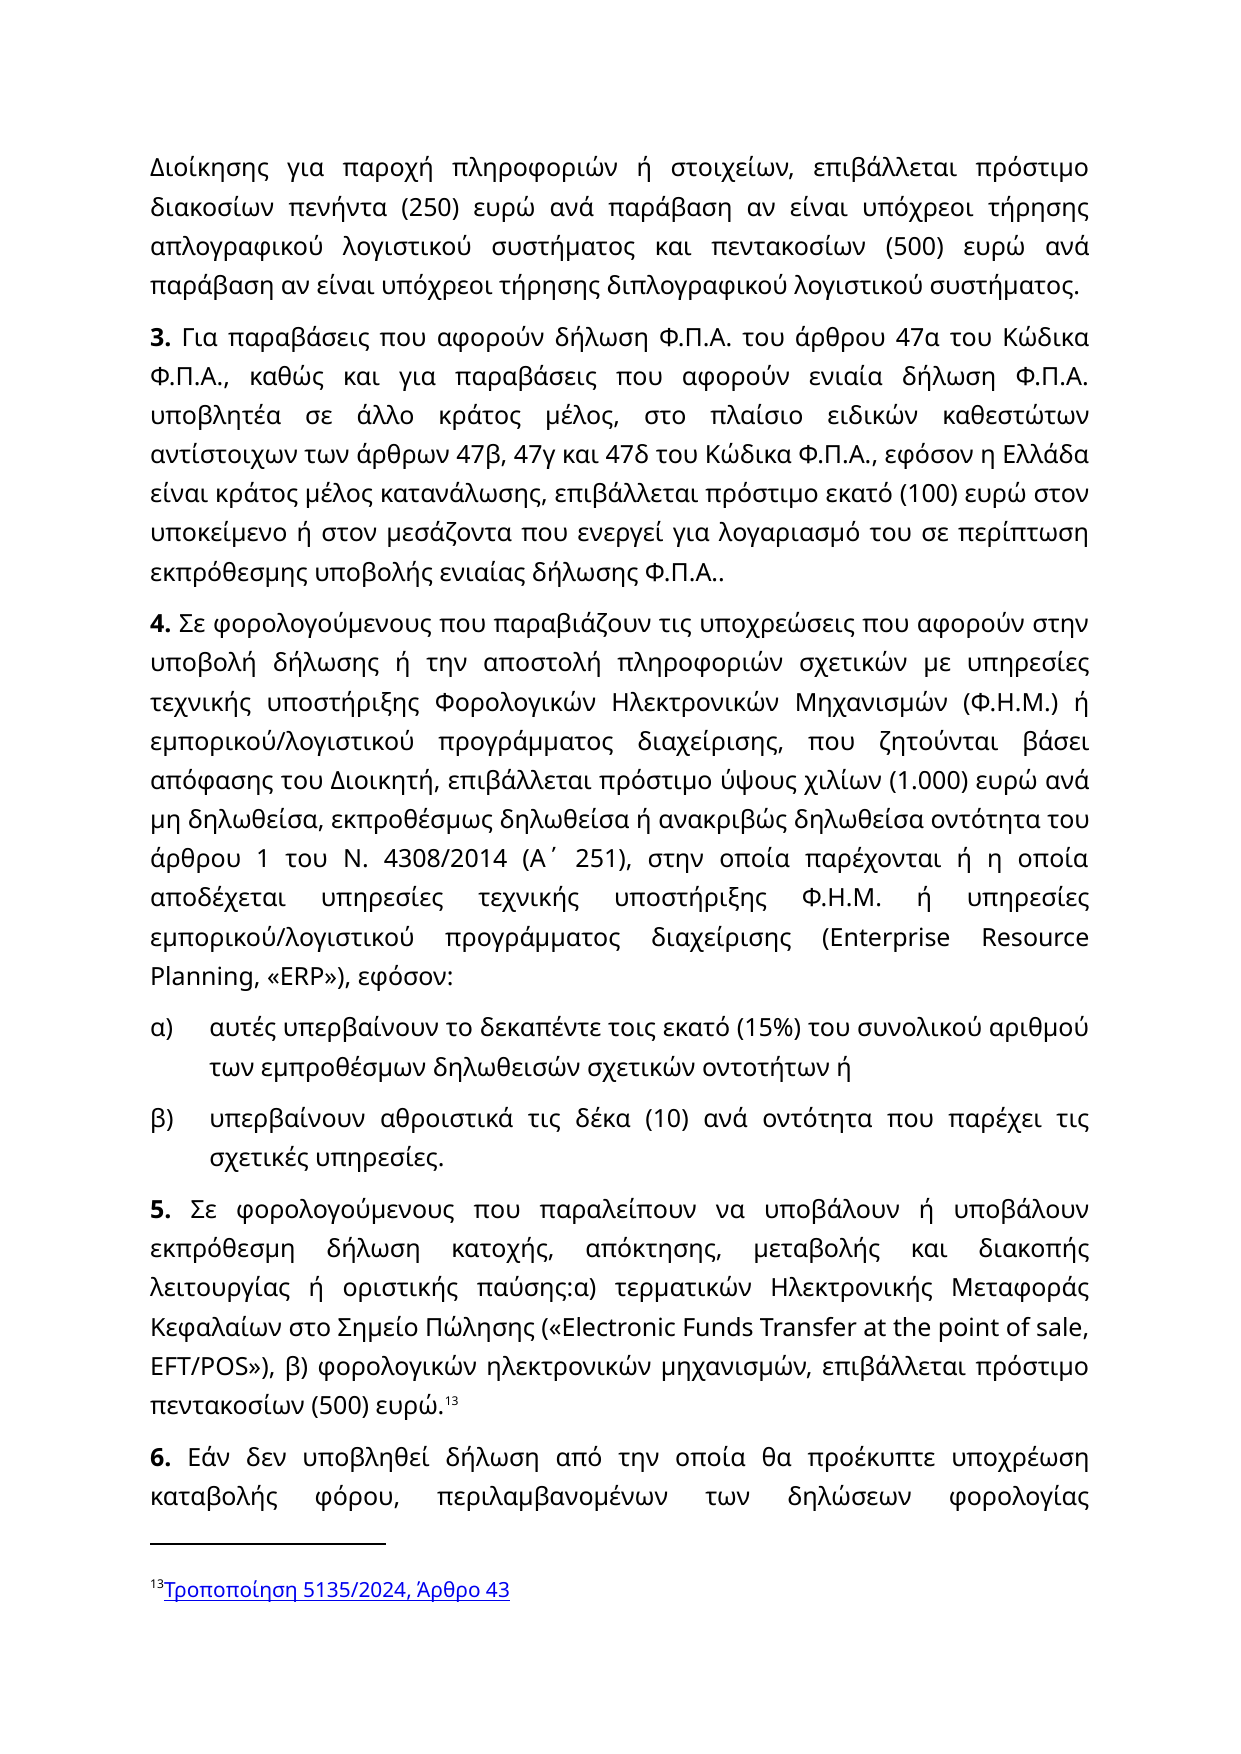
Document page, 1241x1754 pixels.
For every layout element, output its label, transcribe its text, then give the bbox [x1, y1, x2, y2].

text 5. Σε φορολογούμενους που παραλείπουν να υποβάλουν ή υποβάλουν εκπρόθεσμη δήλωση κατοχής, απόκτησης, μεταβολής και διακοπής λειτουργίας ή οριστικής παύσης:α) τερματικών Ηλεκτρονικής Μεταφοράς Κεφαλαίων στο Σημείο Πώλησης («Electronic Funds Transfer at the point of sale, EFT/POS»), β) φορολογικών ηλεκτρονικών μηχανισμών, επιβάλλεται πρόστιμο πεντακοσίων (500) ευρώ. [150, 1192, 1090, 1422]
text Διοίκησης για παροχή πληροφοριών ή στοιχείων, επιβάλλεται πρόστιμο διακοσίων πενήντα (250) ευρώ ανά παράβαση αν είναι υπόχρεοι τήρησης απλογραφικού λογιστικού συστήματος και πεντακοσίων (500) ευρώ ανά παράβαση αν είναι υπόχρεοι τήρησης διπλογραφικού λογιστικού συστήματος. [150, 150, 1090, 302]
text Τροποποίηση 5135/2024, Άρθρο 43 [150, 1576, 1090, 1604]
text 4. Σε φορολογούμενους που παραβιάζουν τις υποχρεώσεις που αφορούν στην υποβολή δήλωσης ή την αποστολή πληροφοριών σχετικών με υπηρεσίες τεχνικής υποστήριξης Φορολογικών Ηλεκτρονικών Μηχανισμών (Φ.Η.Μ.) ή εμπορικού/λογιστικού προγράμματος διαχείρισης, που ζητούνται βάσει απόφασης του Διοικητή, επιβάλλεται πρόστιμο ύψους χιλίων (1.000) ευρώ ανά μη δηλωθείσα, εκπροθέσμως δηλωθείσα ή ανακριβώς δηλωθείσα οντότητα του άρθρου 1 του Ν. 4308/2014 (Α΄ 251), στην οποία παρέχονται ή η οποία αποδέχεται υπηρεσίες τεχνικής υποστήριξης Φ.Η.Μ. ή υπηρεσίες εμπορικού/λογιστικού προγράμματος διαχείρισης (Enterprise Resource Planning, «ERP»), εφόσον: [150, 606, 1090, 992]
text 3. Για παραβάσεις που αφορούν δήλωση Φ.Π.Α. του άρθρου 47α του Κώδικα Φ.Π.Α., καθώς και για παραβάσεις που αφορούν ενιαία δήλωση Φ.Π.Α. υποβλητέα σε άλλο κράτος μέλος, στο πλαίσιο ειδικών καθεστώτων αντίστοιχων των άρθρων 47β, 47γ και 47δ του Κώδικα Φ.Π.Α., εφόσον η Ελλάδα είναι κράτος μέλος κατανάλωσης, επιβάλλεται πρόστιμο εκατό (100) ευρώ στον υποκείμενο ή στον μεσάζοντα που ενεργεί για λογαριασμό του σε περίπτωση εκπρόθεσμης υποβολής ενιαίας δήλωσης Φ.Π.Α.. [150, 319, 1090, 588]
list α) αυτές υπερβαίνουν το δεκαπέντε τοις εκατό (15%) του συνολικού αριθμού των εμπροθέσμων δηλωθεισών σχετικών οντοτήτων ή [150, 1010, 1090, 1083]
list β) υπερβαίνουν αθροιστικά τις δέκα (10) ανά οντότητα που παρέχει τις σχετικές υπηρεσίες. [150, 1101, 1090, 1174]
text 6. Εάν δεν υποβληθεί δήλωση από την οποία θα προέκυπτε υποχρέωση καταβολής φόρου, περιλαμβανομένων των δηλώσεων φορολογίας [150, 1439, 1090, 1512]
